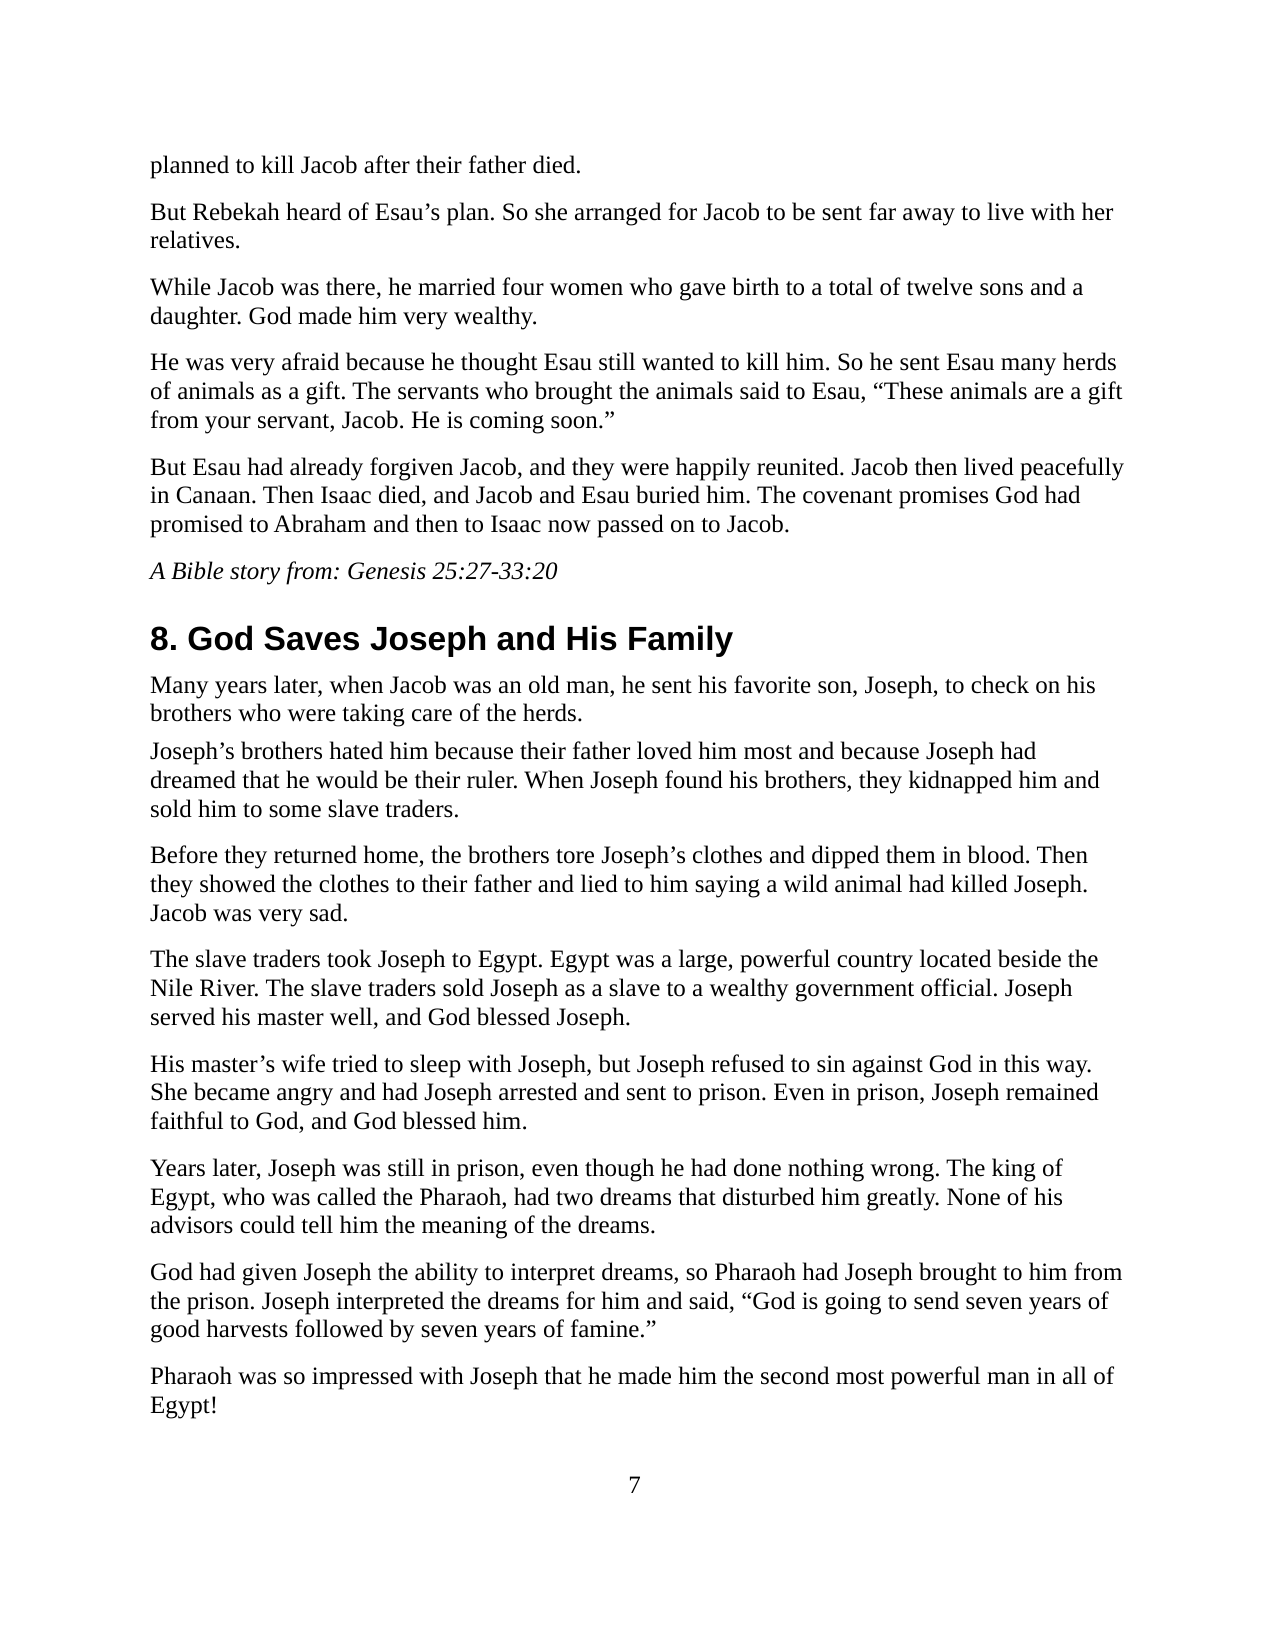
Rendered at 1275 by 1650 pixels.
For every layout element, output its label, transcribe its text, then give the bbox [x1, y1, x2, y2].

text But Esau had already forgiven Jacob, and they were happily reunited. Jacob then lived peacefully in Canaan. Then Isaac died, and Jacob and Esau buried him. The covenant promises God had promised to Abraham and then to Isaac now passed on to Jacob. [150, 452, 1125, 538]
text The slave traders took Joseph to Egypt. Egypt was a large, powerful country located beside the Nile River. The slave traders sold Joseph as a slave to a wealthy government official. Joseph served his master well, and God blessed Joseph. [150, 944, 1125, 1031]
text God had given Joseph the ability to interpret dreams, so Pharaoh had Joseph brought to him from the prison. Joseph interpreted the dreams for him and said, “God is going to send seven years of good harvests followed by seven years of famine.” [150, 1257, 1125, 1343]
text Many years later, when Jacob was an old man, he sent his favorite son, Joseph, to check on his brothers who were taking care of the herds. [150, 670, 1125, 727]
text But Rebekah heard of Esau’s plan. So she arranged for Jacob to be sent far away to live with her relatives. [150, 197, 1125, 254]
subtitle 8. God Saves Joseph and His Family [150, 618, 1125, 657]
text While Jacob was there, he married four women who gave birth to a total of twelve sons and a daughter. God made him very wealthy. [150, 272, 1125, 329]
text Before they returned home, the brothers tore Joseph’s clothes and dipped them in blood. Then they showed the clothes to their father and lied to him saying a wild animal had killed Joseph. Jacob was very sad. [150, 840, 1125, 927]
text He was very afraid because he thought Esau still wanted to kill him. So he sent Esau many herds of animals as a gift. The servants who brought the animals said to Esau, “These animals are a gift from your servant, Jacob. He is coming soon.” [150, 347, 1125, 434]
text Joseph’s brothers hated him because their father loved him most and because Joseph had dreamed that he would be their ruler. When Joseph found his brothers, they kidnapped him and sold him to some slave traders. [150, 736, 1125, 822]
text planned to kill Jacob after their father died. [150, 150, 1125, 179]
text His master’s wife tried to sleep with Joseph, but Joseph refused to sin against God in this way. She became angry and had Joseph arrested and sent to prison. Even in prison, Joseph remained faithful to God, and God blessed him. [150, 1049, 1125, 1135]
text Pharaoh was so impressed with Joseph that he made him the second most powerful man in all of Egypt! [150, 1361, 1125, 1419]
text A Bible story from: Genesis 25:27-33:20 [150, 556, 1125, 584]
text Years later, Joseph was still in prison, even though he had done nothing wrong. The king of Egypt, who was called the Pharaoh, had two dreams that disturbed him greatly. None of his advisors could tell him the meaning of the dreams. [150, 1153, 1125, 1239]
